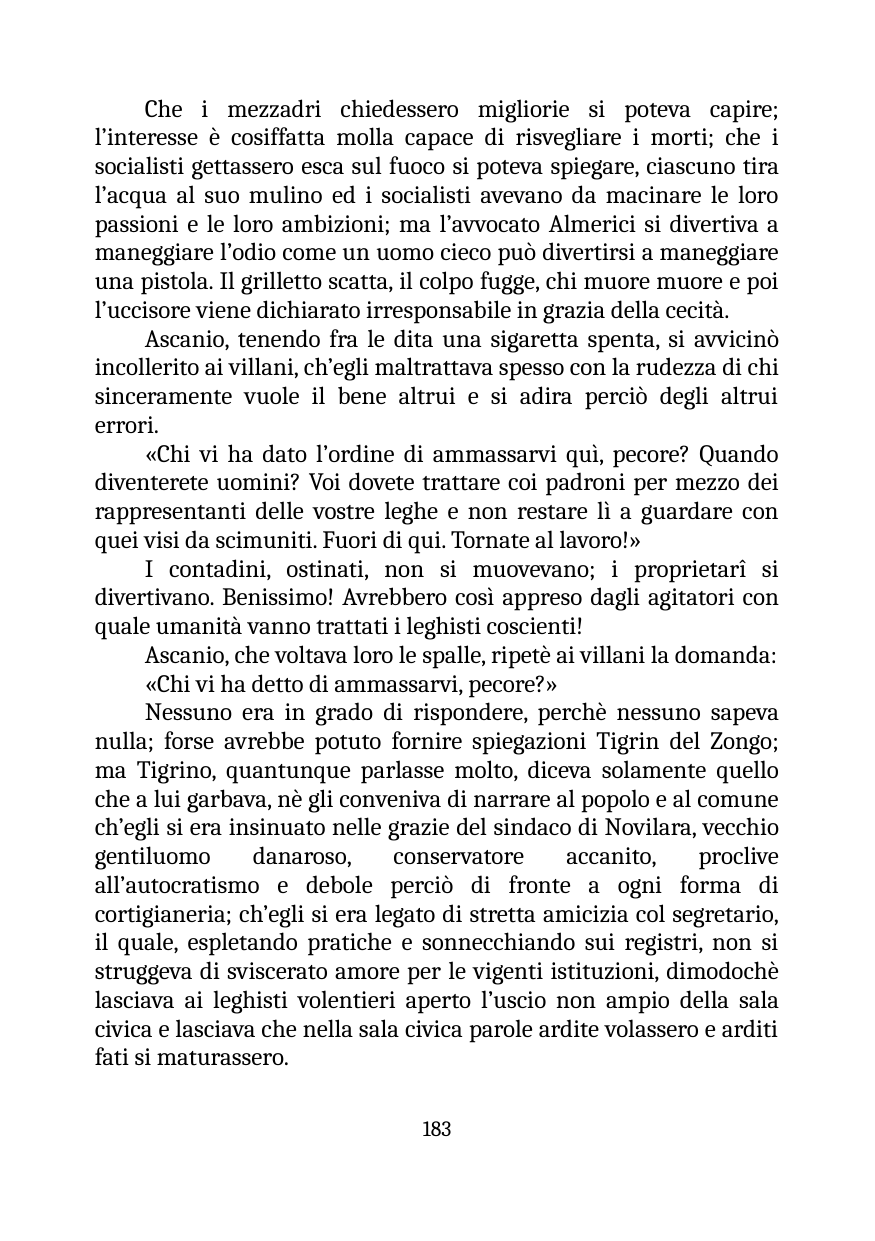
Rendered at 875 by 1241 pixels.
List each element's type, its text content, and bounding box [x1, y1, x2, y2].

text Ascanio, che voltava loro le spalle, ripetè ai villani la domanda: [94, 641, 779, 669]
text Nessuno era in grado di rispondere, perchè nessuno sapeva nulla; forse avrebbe potuto fornire spiegazioni Tigrin del Zongo; ma Tigrino, quantunque parlasse molto, diceva solamente quello che a lui garbava, nè gli conveniva di narrare al popolo e al comune ch’egli si era insinuato nelle grazie del sindaco di Novilara, vecchio gentiluomo danaroso, conservatore accanito, proclive all’autocratismo e debole perciò di fronte a ogni forma di cortigianeria; ch’egli si era legato di stretta amicizia col segretario, il quale, espletando pratiche e sonnecchiando sui registri, non si struggeva di sviscerato amore per le vigenti istituzioni, dimodochè lasciava ai leghisti volentieri aperto l’uscio non ampio della sala civica e lasciava che nella sala civica parole ardite volassero e arditi fati si maturassero. [94, 698, 779, 1072]
text I contadini, ostinati, non si muovevano; i proprietarî si divertivano. Benissimo! Avrebbero così appreso dagli agitatori con quale umanità vanno trattati i leghisti coscienti! [94, 554, 779, 641]
text «Chi vi ha dato l’ordine di ammassarvi quì, pecore? Quando diventerete uomini? Voi dovete trattare coi padroni per mezzo dei rappresentanti delle vostre leghe e non restare lì a guardare con quei visi da scimuniti. Fuori di qui. Tornate al lavoro!» [94, 439, 779, 554]
text Che i mezzadri chiedessero migliorie si poteva capire; l’interesse è cosiffatta molla capace di risvegliare i morti; che i socialisti gettassero esca sul fuoco si poteva spiegare, ciascuno tira l’acqua al suo mulino ed i socialisti avevano da macinare le loro passioni e le loro ambizioni; ma l’avvocato Almerici si divertiva a maneggiare l’odio come un uomo cieco può divertirsi a maneggiare una pistola. Il grilletto scatta, il colpo fugge, chi muore muore e poi l’uccisore viene dichiarato irresponsabile in grazia della cecità. [94, 94, 779, 324]
text «Chi vi ha detto di ammassarvi, pecore?» [94, 669, 779, 698]
text Ascanio, tenendo fra le dita una sigaretta spenta, si avvicinò incollerito ai villani, ch’egli maltrattava spesso con la rudezza di chi sinceramente vuole il bene altrui e si adira perciò degli altrui errori. [94, 324, 779, 439]
